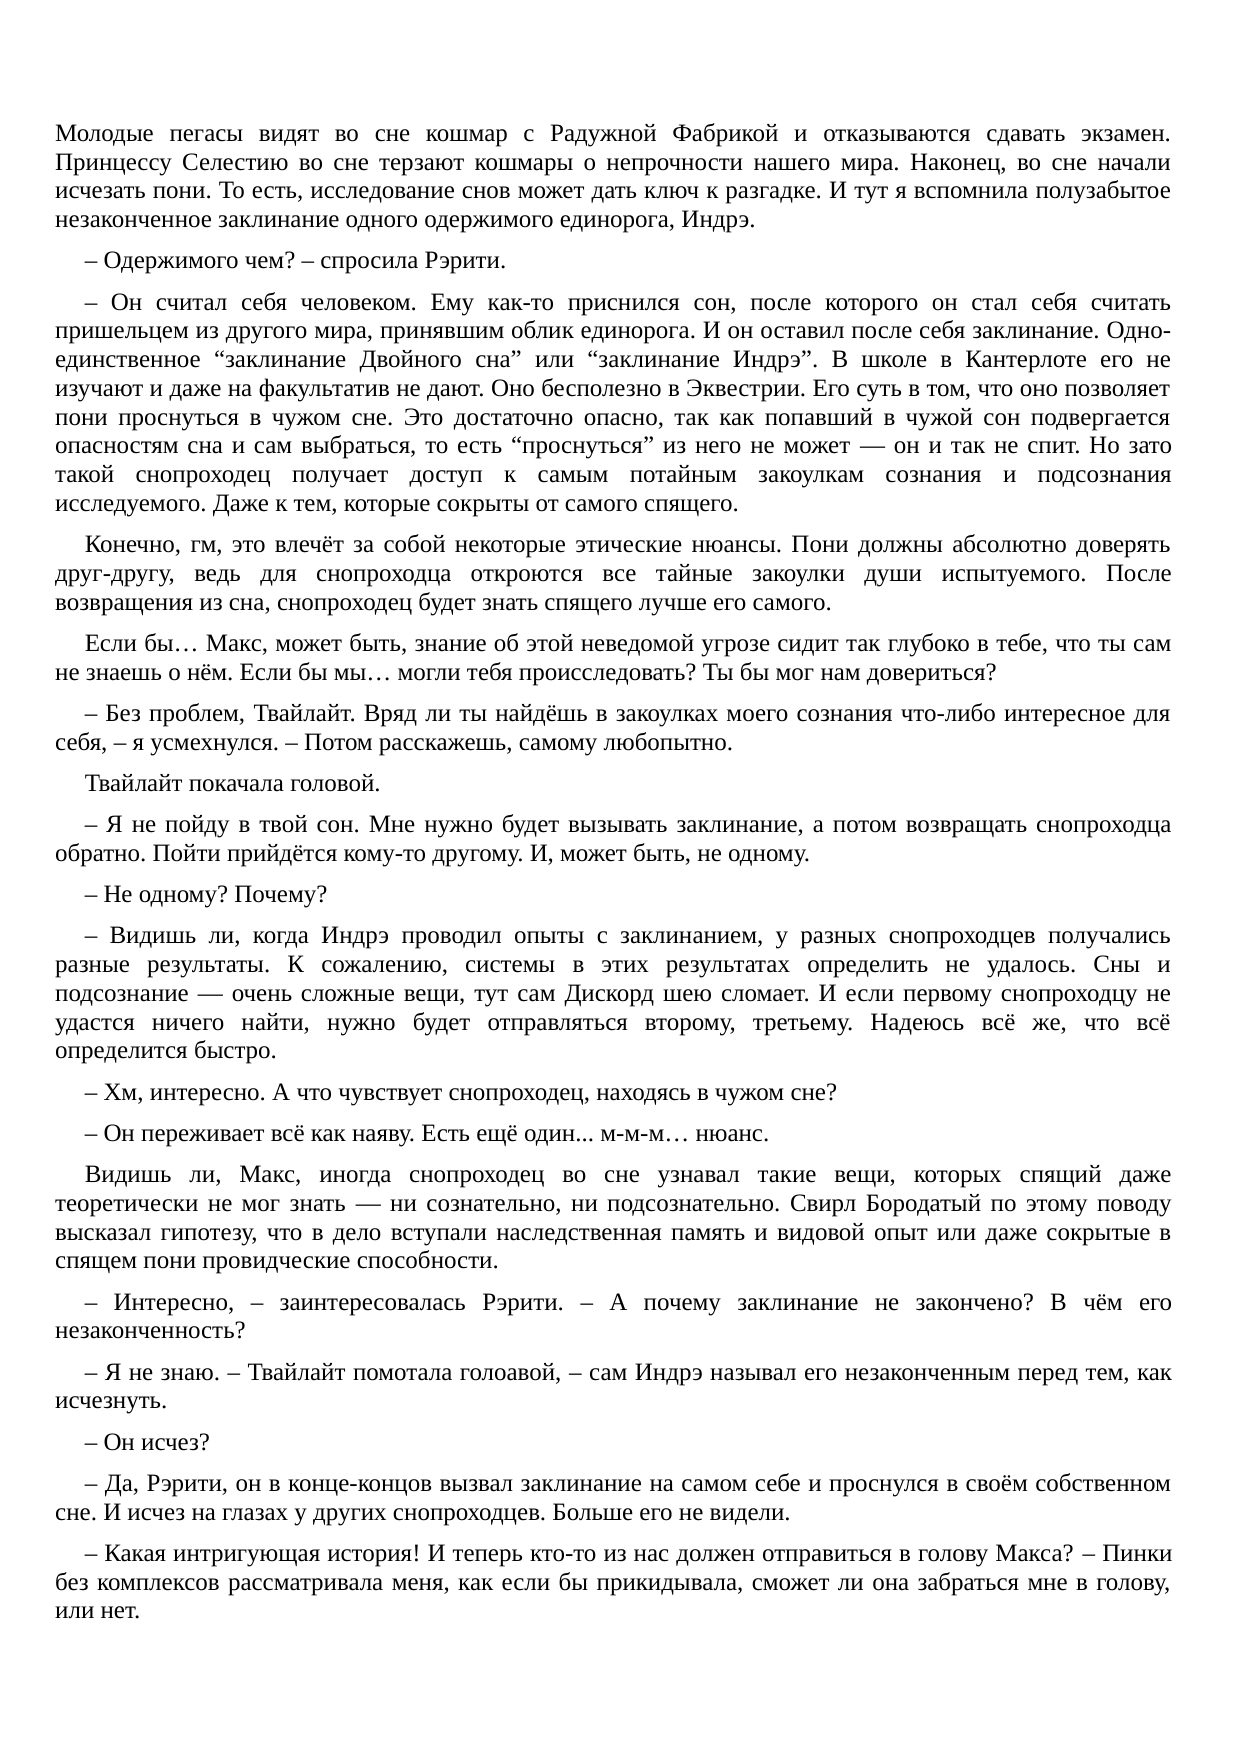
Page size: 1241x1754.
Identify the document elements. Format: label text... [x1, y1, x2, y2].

text – Не одному? Почему? [55, 879, 1172, 908]
text Конечно, гм, это влечёт за собой некоторые этические нюансы. Пони должны абсолютно доверять друг-другу, ведь для снопроходца откроются все тайные закоулки души испытуемого. После возвращения из сна, снопроходец будет знать спящего лучше его самого. [55, 529, 1172, 616]
text – Он переживает всё как наяву. Есть ещё один... м-м-м… нюанс. [55, 1118, 1172, 1147]
text – Я не знаю. – Твайлайт помотала голоавой, – сам Индрэ называл его незаконченным перед тем, как исчезнуть. [55, 1357, 1172, 1414]
text – Да, Рэрити, он в конце-концов вызвал заклинание на самом себе и проснулся в своём собственном сне. И исчез на глазах у других снопроходцев. Больше его не видели. [55, 1468, 1172, 1526]
text – Он исчез? [55, 1427, 1172, 1456]
text Твайлайт покачала головой. [55, 768, 1172, 797]
text – Без проблем, Твайлайт. Вряд ли ты найдёшь в закоулках моего сознания что-либо интересное для себя, – я усмехнулся. – Потом расскажешь, самому любопытно. [55, 698, 1172, 756]
text Видишь ли, Макс, иногда снопроходец во сне узнавал такие вещи, которых спящий даже теоретически не мог знать — ни сознательно, ни подсознательно. Свирл Бородатый по этому поводу высказал гипотезу, что в дело вступали наследственная память и видовой опыт или даже сокрытые в спящем пони провидческие способности. [55, 1159, 1172, 1274]
text – Какая интригующая история! И теперь кто-то из нас должен отправиться в голову Макса? – Пинки без комплексов рассматривала меня, как если бы прикидывала, сможет ли она забраться мне в голову, или нет. [55, 1538, 1172, 1624]
text – Хм, интересно. А что чувствует снопроходец, находясь в чужом сне? [55, 1077, 1172, 1106]
text – Одержимого чем? – спросила Рэрити. [55, 246, 1172, 274]
text – Интересно, – заинтересовалась Рэрити. – А почему заклинание не закончено? В чём его незаконченность? [55, 1287, 1172, 1344]
text – Я не пойду в твой сон. Мне нужно будет вызывать заклинание, а потом возвращать снопроходца обратно. Пойти прийдётся кому-то другому. И, может быть, не одному. [55, 809, 1172, 867]
text – Он считал себя человеком. Ему как-то приснился сон, после которого он стал себя считать пришельцем из другого мира, принявшим облик единорога. И он оставил после себя заклинание. Одно-единственное “заклинание Двойного сна” или “заклинание Индрэ”. В школе в Кантерлоте его не изучают и даже на факультатив не дают. Оно бесполезно в Эквестрии. Его суть в том, что оно позволяет пони проснуться в чужом сне. Это достаточно опасно, так как попавший в чужой сон подвергается опасностям сна и сам выбраться, то есть “проснуться” из него не может — он и так не спит. Но зато такой снопроходец получает доступ к самым потайным закоулкам сознания и подсознания исследуемого. Даже к тем, которые сокрыты от самого спящего. [55, 287, 1172, 517]
text – Видишь ли, когда Индрэ проводил опыты с заклинанием, у разных снопроходцев получались разные результаты. К сожалению, системы в этих результатах определить не удалось. Сны и подсознание — очень сложные вещи, тут сам Дискорд шею сломает. И если первому снопроходцу не удастся ничего найти, нужно будет отправляться второму, третьему. Надеюсь всё же, что всё определится быстро. [55, 921, 1172, 1064]
text Если бы… Макс, может быть, знание об этой неведомой угрозе сидит так глубоко в тебе, что ты сам не знаешь о нём. Если бы мы… могли тебя происследовать? Ты бы мог нам довериться? [55, 628, 1172, 686]
text Молодые пегасы видят во сне кошмар с Радужной Фабрикой и отказываются сдавать экзамен. Принцессу Селестию во сне терзают кошмары о непрочности нашего мира. Наконец, во сне начали исчезать пони. То есть, исследование снов может дать ключ к разгадке. И тут я вспомнила полузабытое незаконченное заклинание одного одержимого единорога, Индрэ. [55, 118, 1172, 233]
